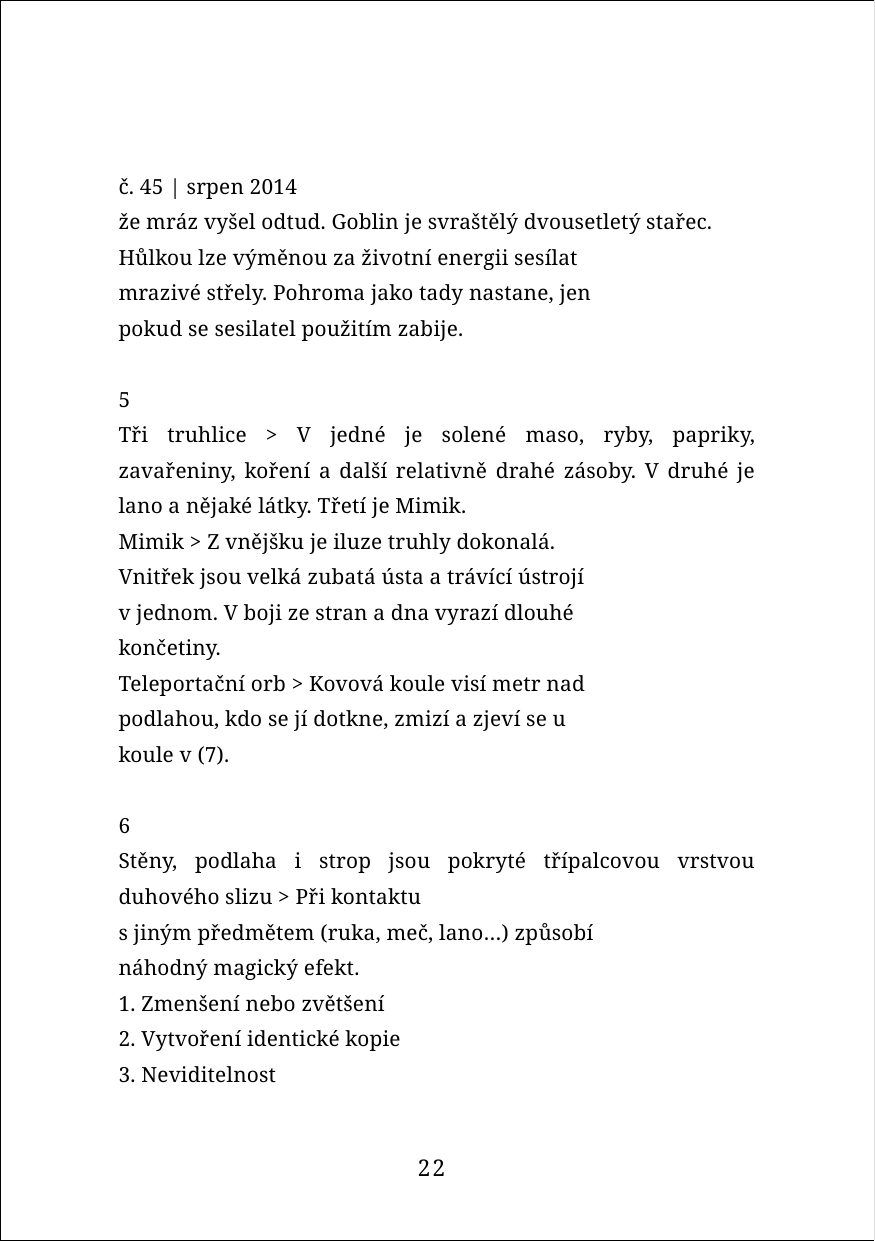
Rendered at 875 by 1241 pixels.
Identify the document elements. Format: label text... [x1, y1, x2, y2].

text č. 45 | srpen 2014 že mráz vyšel odtud. Goblin je svraštělý dvousetletý stařec. Hůlkou lze výměnou za životní energii sesílat mrazivé střely. Pohroma jako tady nastane, jen pokud se sesilatel použitím zabije. 5 Tři truhlice > V jedné je solené maso, ryby, papriky, zavařeniny, koření a další relativně drahé zásoby. V druhé je lano a nějaké látky. Třetí je Mimik. Mimik > Z vnějšku je iluze truhly dokonalá. Vnitřek jsou velká zubatá ústa a trávící ústrojí v jednom. V boji ze stran a dna vyrazí dlouhé končetiny. Teleportační orb > Kovová koule visí metr nad podlahou, kdo se jí dotkne, zmizí a zjeví se u koule v (7). 6 Stěny, podlaha i strop jsou pokryté třípalcovou vrstvou duhového slizu > Při kontaktu s jiným předmětem (ruka, meč, lano…) způsobí náhodný magický efekt. 1. Zmenšení nebo zvětšení 2. Vytvoření identické kopie 3. Neviditelnost [118, 172, 756, 1088]
